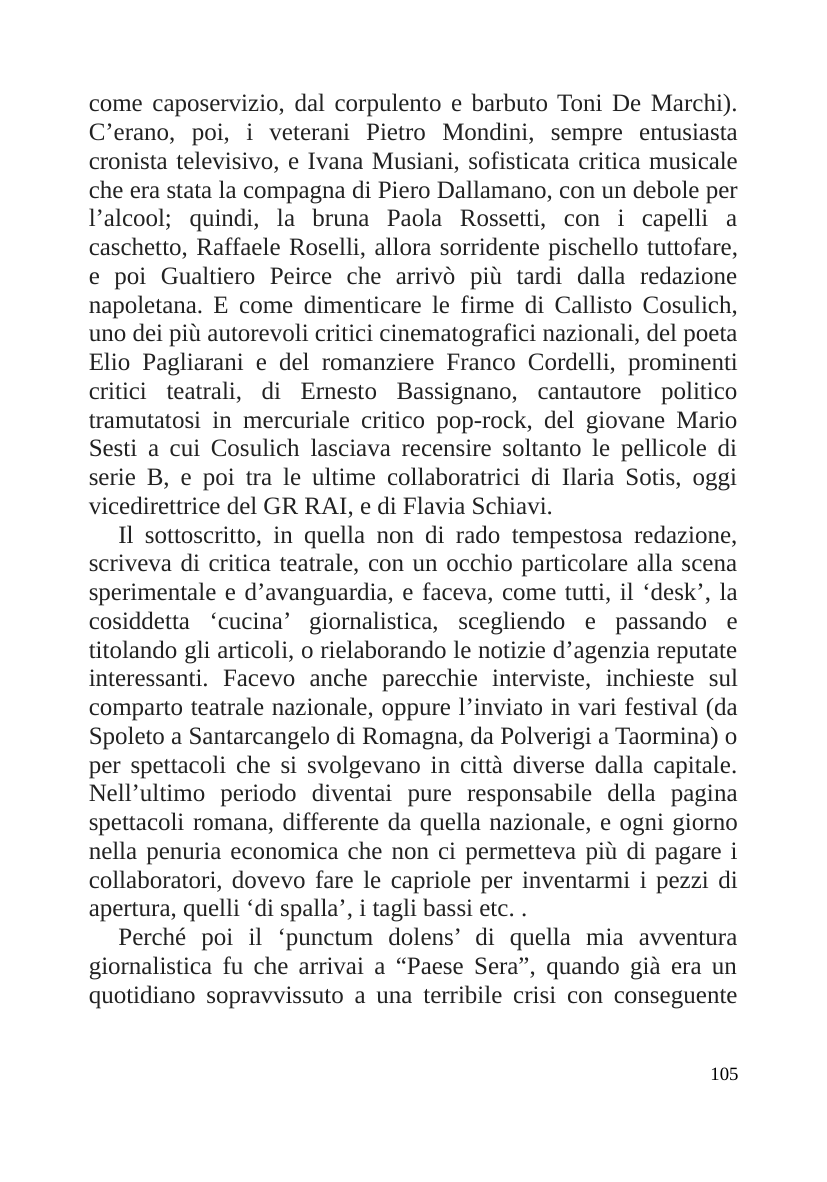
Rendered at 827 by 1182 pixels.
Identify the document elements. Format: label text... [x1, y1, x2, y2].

text Il sottoscritto, in quella non di rado tempestosa redazione, scriveva di critica teatrale, con un occhio particolare alla scena sperimentale e d’avanguardia, e faceva, come tutti, il ‘desk’, la cosiddetta ‘cucina’ giornalistica, scegliendo e passando e titolando gli articoli, o rielaborando le notizie d’agenzia reputate interessanti. Facevo anche parecchie interviste, inchieste sul comparto teatrale nazionale, oppure l’inviato in vari festival (da Spoleto a Santarcangelo di Romagna, da Polverigi a Taormina) o per spettacoli che si svolgevano in città diverse dalla capitale. Nell’ultimo periodo diventai pure responsabile della pagina spettacoli romana, differente da quella nazionale, e ogni giorno nella penuria economica che non ci permetteva più di pagare i collaboratori, dovevo fare le capriole per inventarmi i pezzi di apertura, quelli ‘di spalla’, i tagli bassi etc. . [88, 520, 738, 922]
text Perché poi il ‘punctum dolens’ di quella mia avventura giornalistica fu che arrivai a “Paese Sera”, quando già era un quotidiano sopravvissuto a una terribile crisi con conseguente [88, 922, 738, 1008]
text come caposervizio, dal corpulento e barbuto Toni De Marchi). C’erano, poi, i veterani Pietro Mondini, sempre entusiasta cronista televisivo, e Ivana Musiani, sofisticata critica musicale che era stata la compagna di Piero Dallamano, con un debole per l’alcool; quindi, la bruna Paola Rossetti, con i capelli a caschetto, Raffaele Roselli, allora sorridente pischello tuttofare, e poi Gualtiero Peirce che arrivò più tardi dalla redazione napoletana. E come dimenticare le firme di Callisto Cosulich, uno dei più autorevoli critici cinematografici nazionali, del poeta Elio Pagliarani e del romanziere Franco Cordelli, prominenti critici teatrali, di Ernesto Bassignano, cantautore politico tramutatosi in mercuriale critico pop-rock, del giovane Mario Sesti a cui Cosulich lasciava recensire soltanto le pellicole di serie B, e poi tra le ultime collaboratrici di Ilaria Sotis, oggi vicedirettrice del GR RAI, e di Flavia Schiavi. [88, 88, 738, 520]
